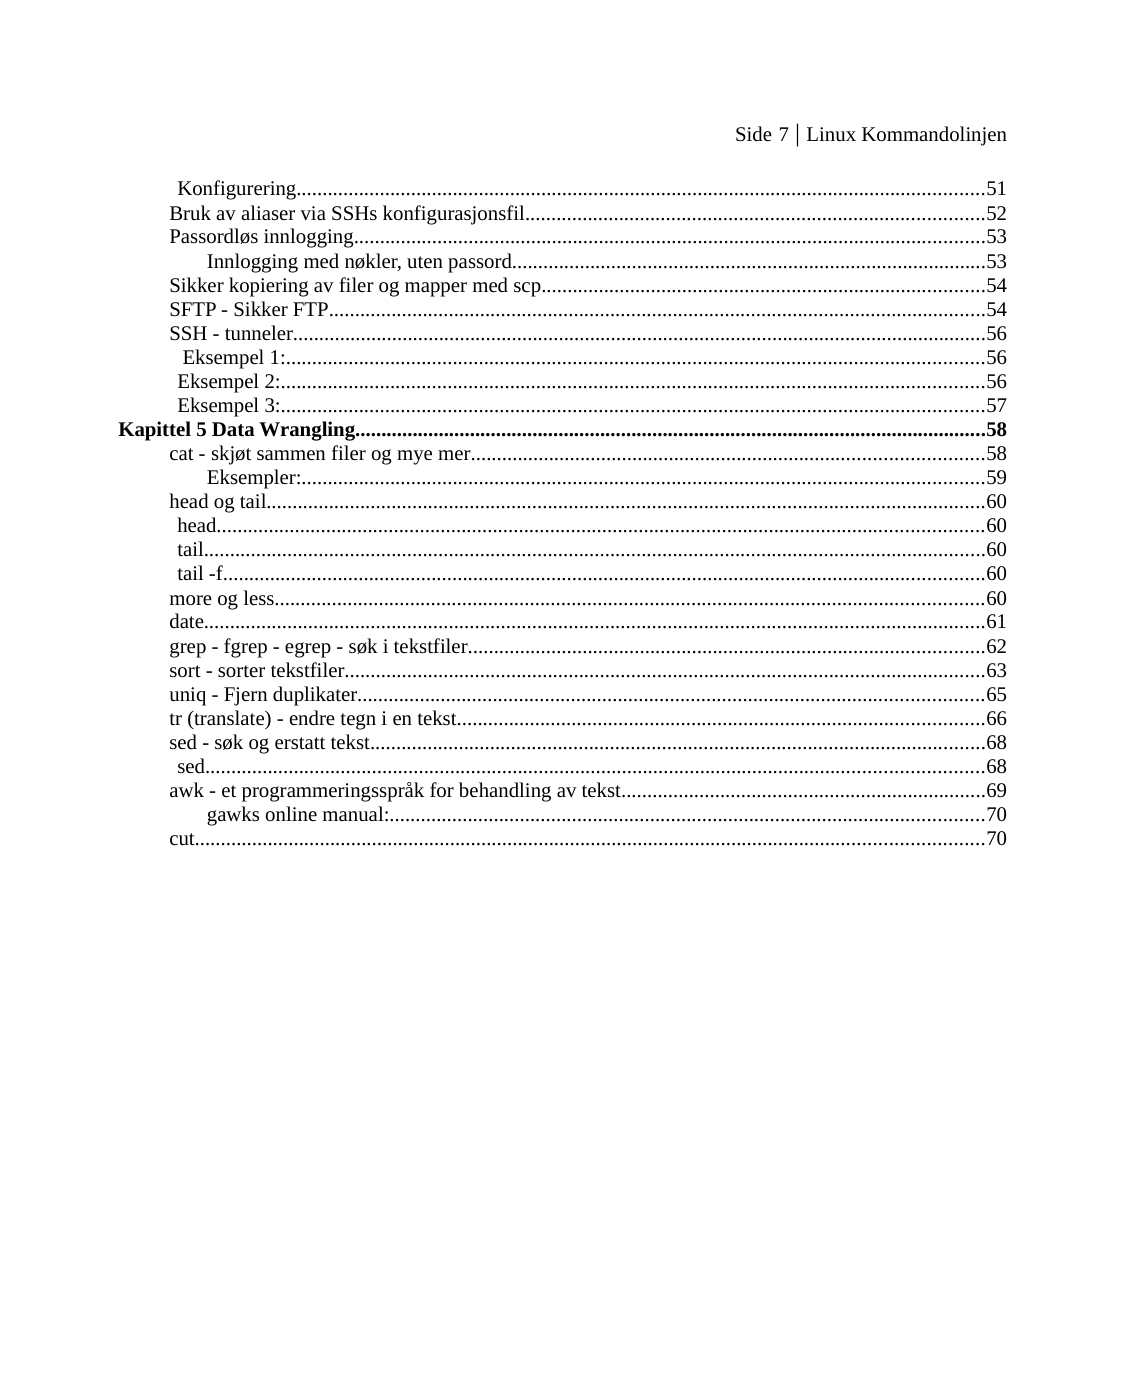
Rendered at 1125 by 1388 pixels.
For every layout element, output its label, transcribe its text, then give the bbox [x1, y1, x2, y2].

text gawks online manual: 70 [207, 802, 1007, 826]
text head 60 [177, 513, 1007, 537]
text  sort - sorter tekstfiler 63 [148, 658, 1007, 682]
text Eksempler: 59 [207, 465, 1007, 489]
text Konfigurering 51 [177, 176, 1007, 200]
text  cat - skjøt sammen filer og mye mer 58 [148, 441, 1007, 465]
text  SFTP - Sikker FTP 54 [148, 297, 1007, 321]
text  sed - søk og erstatt tekst 68 [148, 730, 1007, 754]
text  head og tail 60 [148, 489, 1007, 513]
text  tr (translate) - endre tegn i en tekst 66 [148, 706, 1007, 730]
text tail -f 60 [177, 561, 1007, 585]
text Eksempel 3: 57 [177, 393, 1007, 417]
text Eksempel 2: 56 [177, 369, 1007, 393]
text  uniq - Fjern duplikater 65 [148, 682, 1007, 706]
text Kapittel 5 Data Wrangling 58 [118, 417, 1007, 441]
text  awk - et programmeringsspråk for behandling av tekst 69 [148, 778, 1007, 802]
text  SSH - tunneler 56 [148, 321, 1007, 345]
text  more og less 60 [148, 585, 1007, 609]
text sed 68 [177, 754, 1007, 778]
text  Sikker kopiering av filer og mapper med scp 54 [148, 273, 1007, 297]
text Innlogging med nøkler, uten passord 53 [207, 248, 1007, 273]
text  Passordløs innlogging 53 [148, 224, 1007, 248]
text  cut 70 [148, 826, 1007, 850]
text tail 60 [177, 537, 1007, 561]
text  grep - fgrep - egrep - søk i tekstfiler 62 [148, 633, 1007, 658]
text  date 61 [148, 609, 1007, 633]
text Eksempel 1: 56 [177, 345, 1007, 369]
text  Bruk av aliaser via SSHs konfigurasjonsfil 52 [148, 200, 1007, 224]
